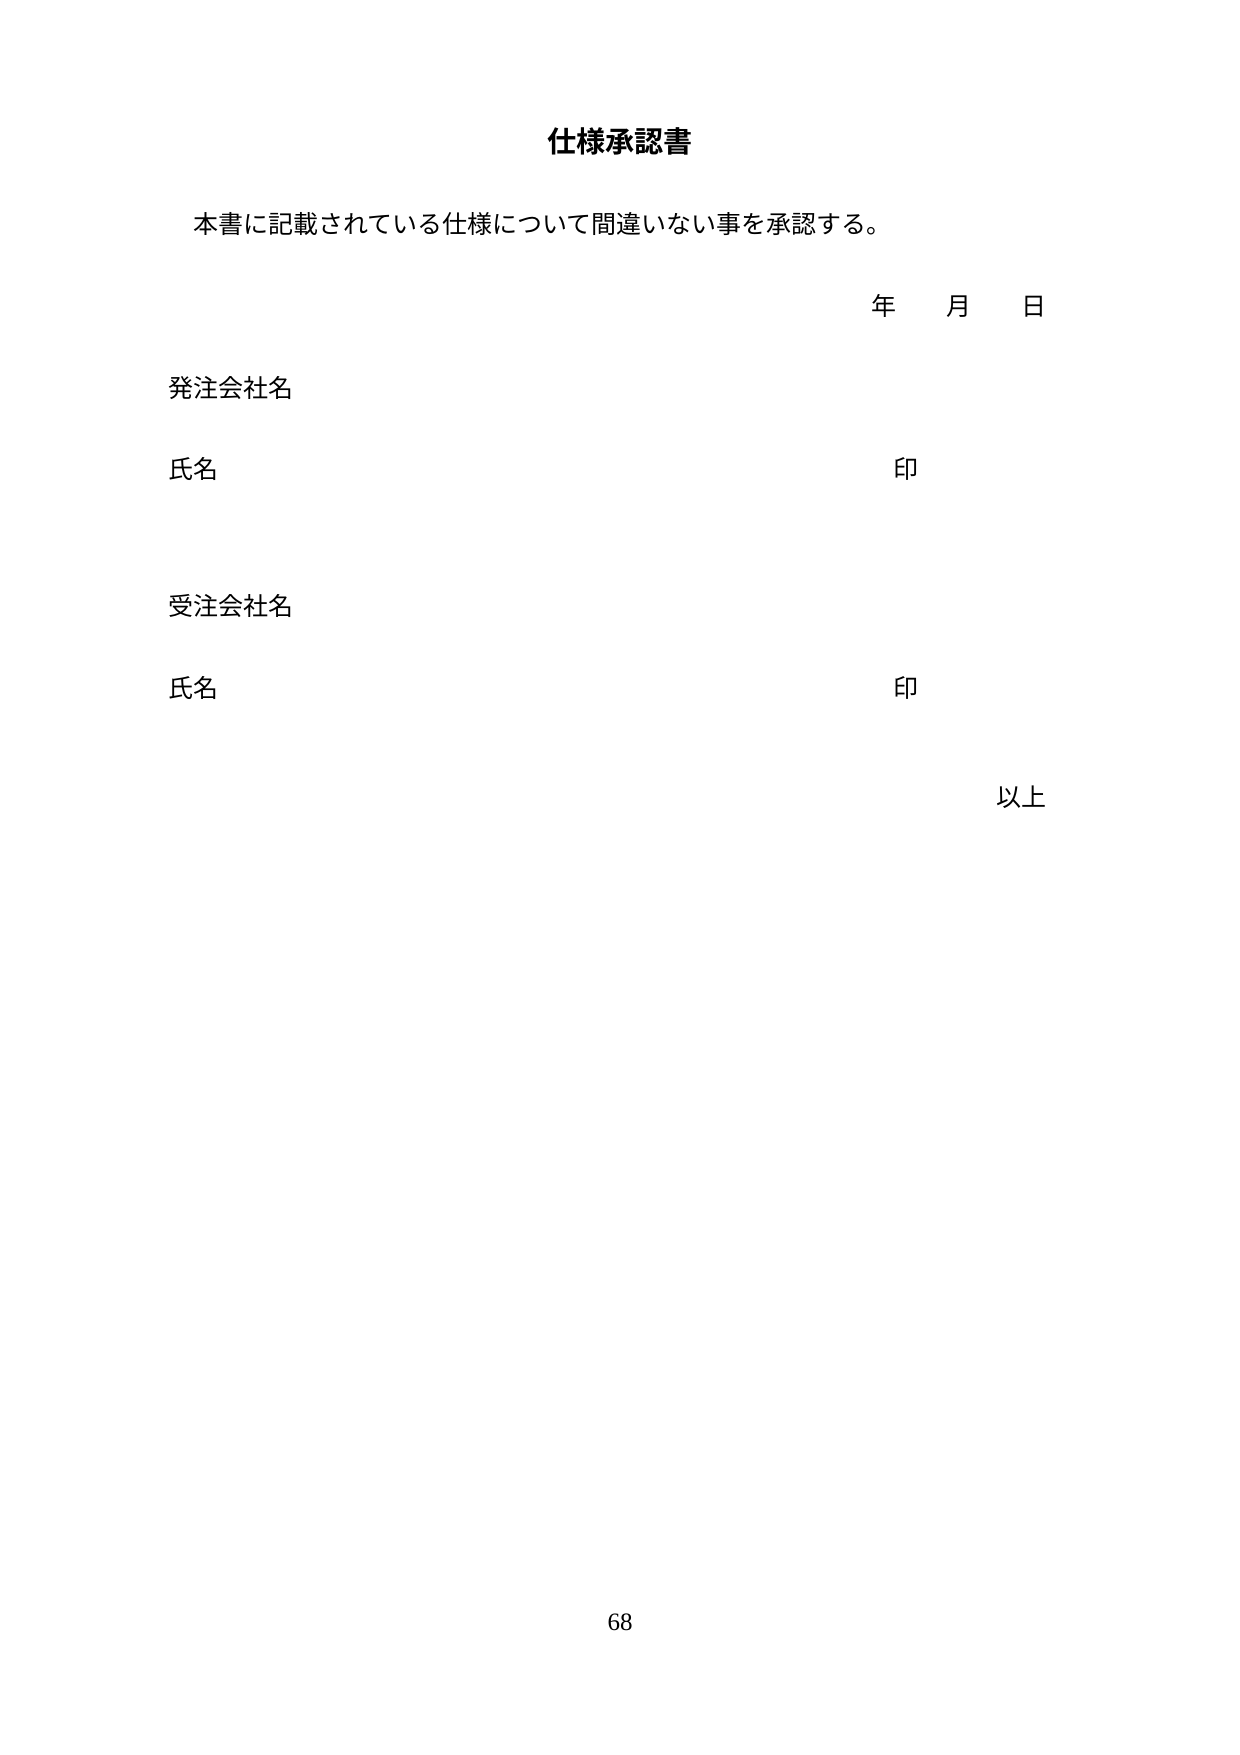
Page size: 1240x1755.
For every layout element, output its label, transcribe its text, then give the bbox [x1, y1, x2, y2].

text 仕様承認書 [118, 118, 1121, 160]
text 発注会社名 [118, 375, 1121, 403]
text 氏名 印 [118, 457, 1121, 484]
text 以上 [192, 785, 1121, 812]
text 氏名 印 [118, 676, 1121, 703]
text 年 月 日 [118, 293, 1121, 321]
text 受注会社名 [118, 594, 1121, 621]
text 本書に記載されている仕様について間違いない事を承認する。 [117, 212, 1121, 239]
